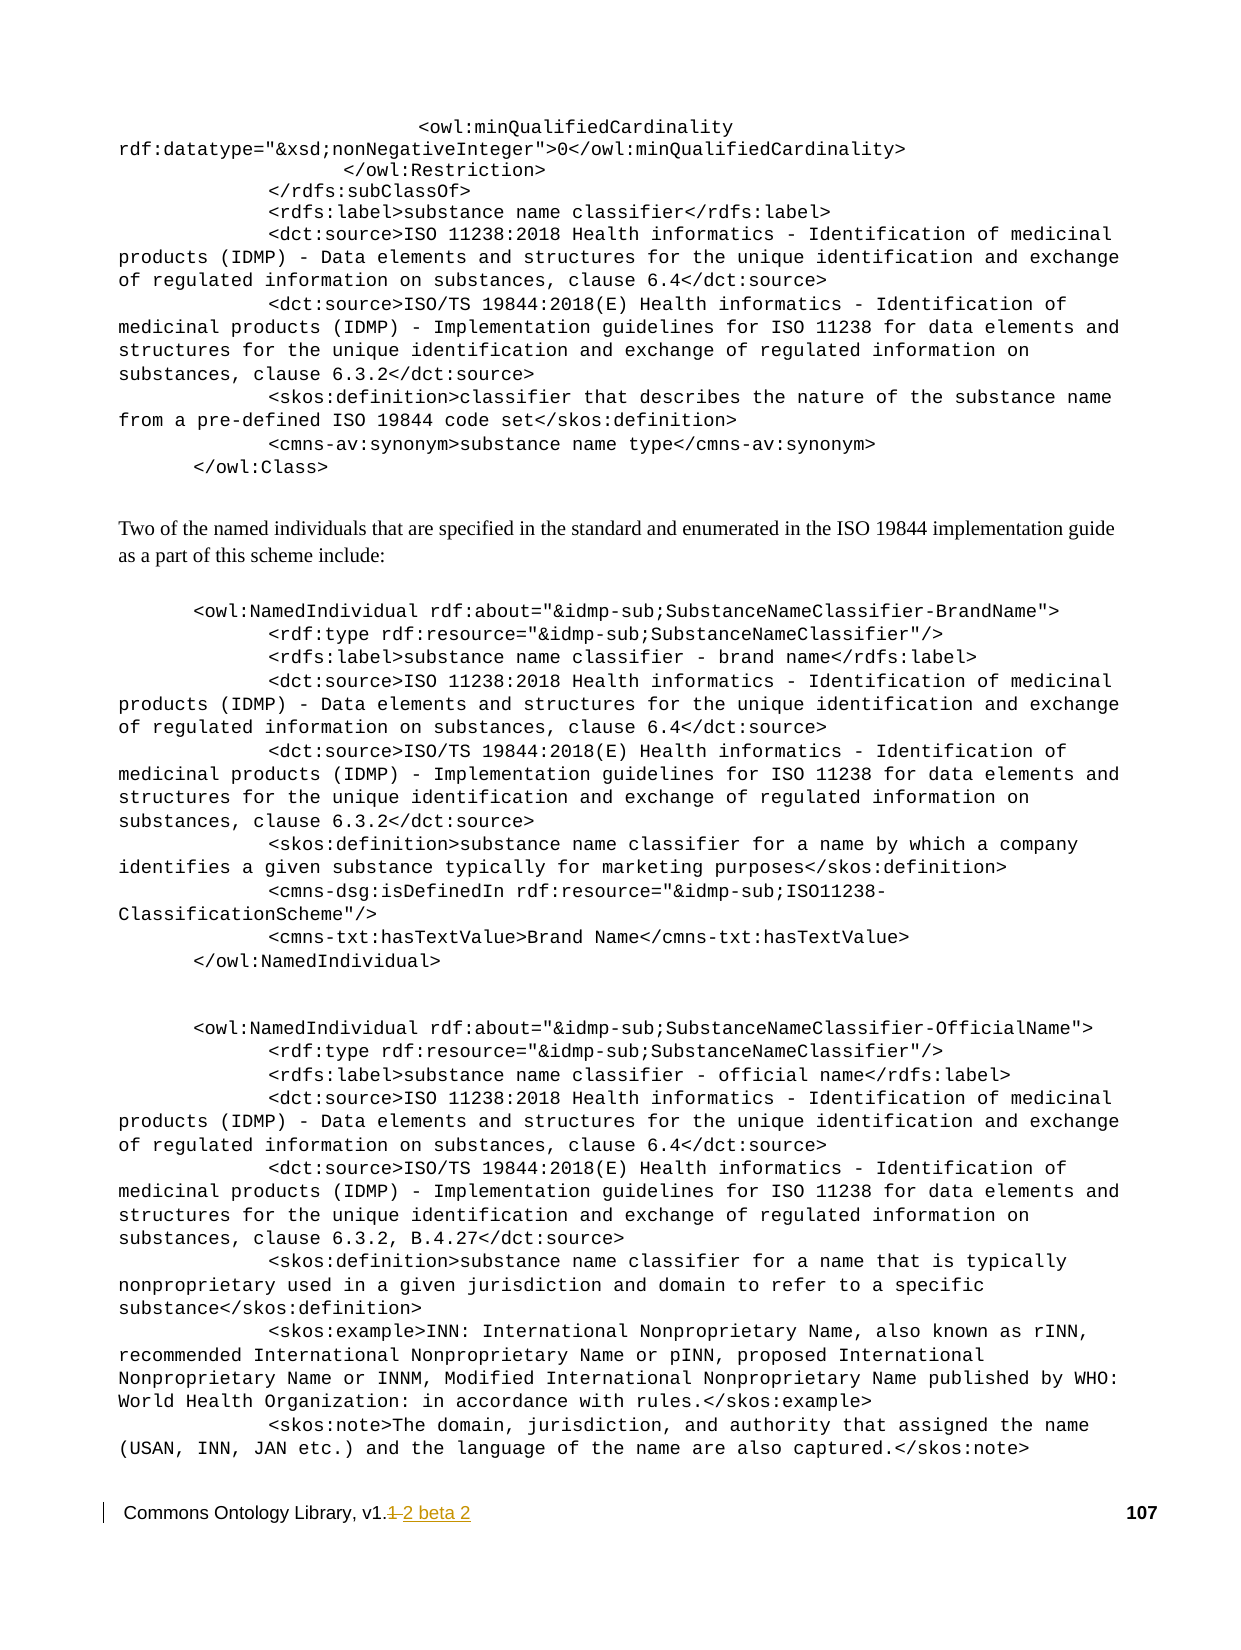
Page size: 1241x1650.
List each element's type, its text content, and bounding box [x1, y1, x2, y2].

text <dct:source>ISO/TS 19844:2018(E) Health informatics - Identification of medicinal products (IDMP) - Implementation guidelines for ISO 11238 for data elements and structures for the unique identification and exchange of regulated information on substances, clause 6.3.2</dct:source> [118, 741, 1122, 833]
text <dct:source>ISO 11238:2018 Health informatics - Identification of medicinal products (IDMP) - Data elements and structures for the unique identification and exchange of regulated information on substances, clause 6.4</dct:source> [118, 224, 1122, 292]
text </owl:Restriction> [118, 161, 1122, 182]
text <dct:source>ISO 11238:2018 Health informatics - Identification of medicinal products (IDMP) - Data elements and structures for the unique identification and exchange of regulated information on substances, clause 6.4</dct:source> [118, 1089, 1122, 1157]
text <skos:note>The domain, jurisdiction, and authority that assigned the name (USAN, INN, JAN etc.) and the language of the name are also captured.</skos:note> [118, 1416, 1122, 1460]
text <skos:definition>substance name classifier for a name that is typically nonproprietary used in a given jurisdiction and domain to refer to a specific substance</skos:definition> [118, 1252, 1122, 1320]
text </owl:NamedIndividual> [118, 951, 1122, 973]
text <rdf:type rdf:resource="&idmp-sub;SubstanceNameClassifier"/> [118, 625, 1122, 646]
text <owl:minQualifiedCardinality rdf:datatype="&xsd;nonNegativeInteger">0</owl:minQualifiedCardinality> [118, 118, 1122, 161]
text <skos:definition>classifier that describes the nature of the substance name from a pre-defined ISO 19844 code set</skos:definition> [118, 388, 1122, 432]
text <cmns-dsg:isDefinedIn rdf:resource="&idmp-sub;ISO11238-ClassificationScheme"/> [118, 881, 1122, 926]
text <rdf:type rdf:resource="&idmp-sub;SubstanceNameClassifier"/> [118, 1042, 1122, 1063]
text <skos:example>INN: International Nonproprietary Name, also known as rINN, recommended International Nonproprietary Name or pINN, proposed International Nonproprietary Name or INNM, Modified International Nonproprietary Name published by WHO: World Health Organization: in accordance with rules.</skos:example> [118, 1322, 1122, 1413]
text <owl:NamedIndividual rdf:about="&idmp-sub;SubstanceNameClassifier-OfficialName"> [118, 1019, 1122, 1040]
text <dct:source>ISO 11238:2018 Health informatics - Identification of medicinal products (IDMP) - Data elements and structures for the unique identification and exchange of regulated information on substances, clause 6.4</dct:source> [118, 671, 1122, 739]
text <rdfs:label>substance name classifier - official name</rdfs:label> [118, 1066, 1122, 1087]
text <cmns-av:synonym>substance name type</cmns-av:synonym> [118, 434, 1122, 456]
text Two of the named individuals that are specified in the standard and enumerated in the ISO 19844 implementation guide as a part of this scheme include: [118, 516, 1122, 567]
text <cmns-txt:hasTextValue>Brand Name</cmns-txt:hasTextValue> [118, 928, 1122, 949]
text <dct:source>ISO/TS 19844:2018(E) Health informatics - Identification of medicinal products (IDMP) - Implementation guidelines for ISO 11238 for data elements and structures for the unique identification and exchange of regulated information on substances, clause 6.3.2</dct:source> [118, 294, 1122, 386]
text </rdfs:subClassOf> [118, 182, 1122, 203]
text <owl:NamedIndividual rdf:about="&idmp-sub;SubstanceNameClassifier-BrandName"> [118, 601, 1122, 623]
text <rdfs:label>substance name classifier</rdfs:label> [118, 203, 1122, 224]
text <rdfs:label>substance name classifier - brand name</rdfs:label> [118, 648, 1122, 669]
text <skos:definition>substance name classifier for a name by which a company identifies a given substance typically for marketing purposes</skos:definition> [118, 835, 1122, 879]
text </owl:Class> [118, 458, 1122, 479]
text <dct:source>ISO/TS 19844:2018(E) Health informatics - Identification of medicinal products (IDMP) - Implementation guidelines for ISO 11238 for data elements and structures for the unique identification and exchange of regulated information on substances, clause 6.3.2, B.4.27</dct:source> [118, 1159, 1122, 1250]
